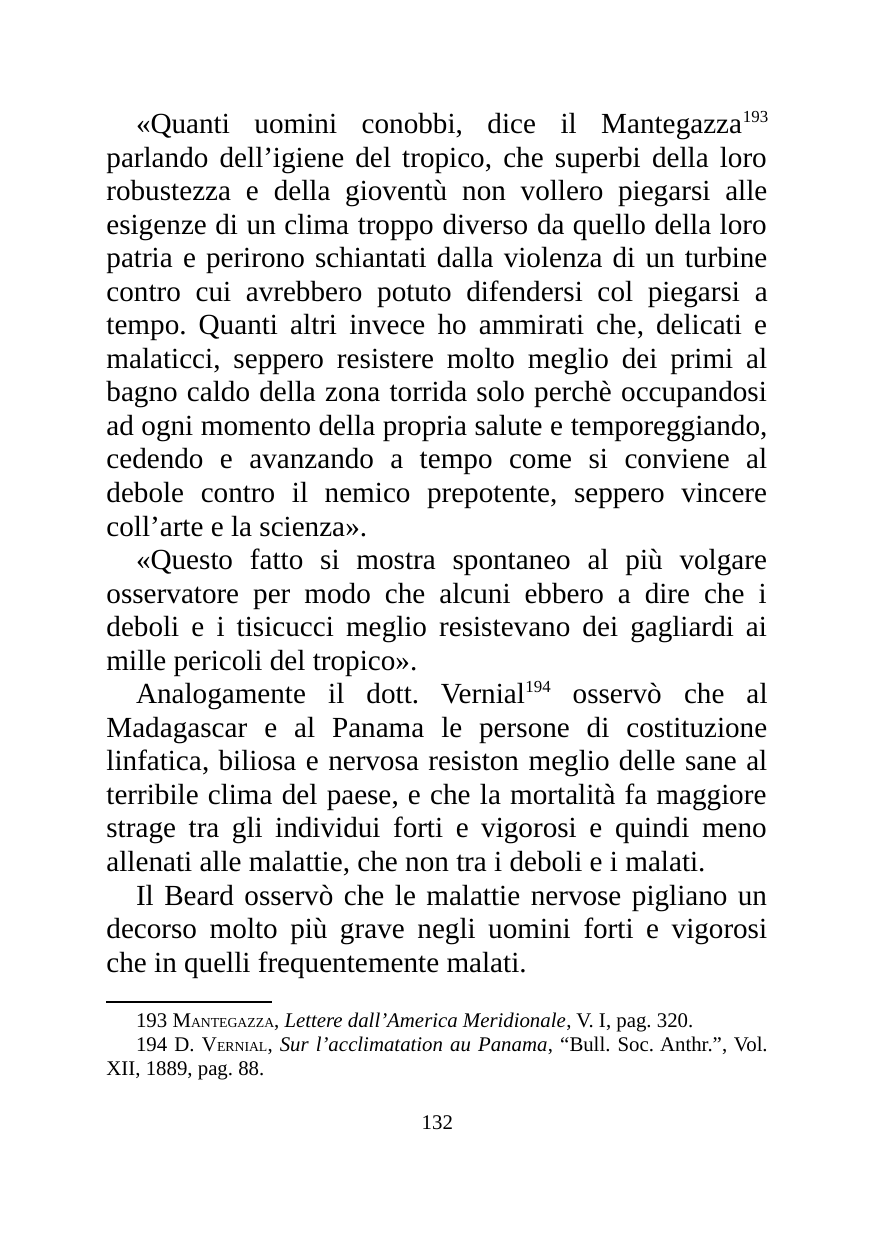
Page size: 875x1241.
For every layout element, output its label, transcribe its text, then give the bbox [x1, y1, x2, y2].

text Mantegazza, Lettere dall’America Meridionale, V. I, pag. 320. [106, 1008, 768, 1032]
text «Questo fatto si mostra spontaneo al più volgare osservatore per modo che alcuni ebbero a dire che i deboli e i tisicucci meglio resistevano dei gagliardi ai mille pericoli del tropico». [106, 542, 768, 676]
text «Quanti uomini conobbi, dice il Mantegazza parlando dell’igiene del tropico, che superbi della loro robustezza e della gioventù non vollero piegarsi alle esigenze di un clima troppo diverso da quello della loro patria e perirono schiantati dalla violenza di un turbine contro cui avrebbero potuto difendersi col piegarsi a tempo. Quanti altri invece ho ammirati che, delicati e malaticci, seppero resistere molto meglio dei primi al bagno caldo della zona torrida solo perchè occupandosi ad ogni momento della propria salute e temporeggiando, cedendo e avanzando a tempo come si conviene al debole contro il nemico prepotente, seppero vincere coll’arte e la scienza». [106, 106, 768, 542]
text Il Beard osservò che le malattie nervose pigliano un decorso molto più grave negli uomini forti e vigorosi che in quelli frequentemente malati. [106, 878, 768, 978]
text Analogamente il dott. Vernial osservò che al Madagascar e al Panama le persone di costituzione linfatica, biliosa e nervosa resiston meglio delle sane al terribile clima del paese, e che la mortalità fa maggiore strage tra gli individui forti e vigorosi e quindi meno allenati alle malattie, che non tra i deboli e i malati. [106, 676, 768, 878]
text D. Vernial, Sur l’acclimatation au Panama, “Bull. Soc. Anthr.”, Vol. XII, 1889, pag. 88. [106, 1032, 768, 1080]
